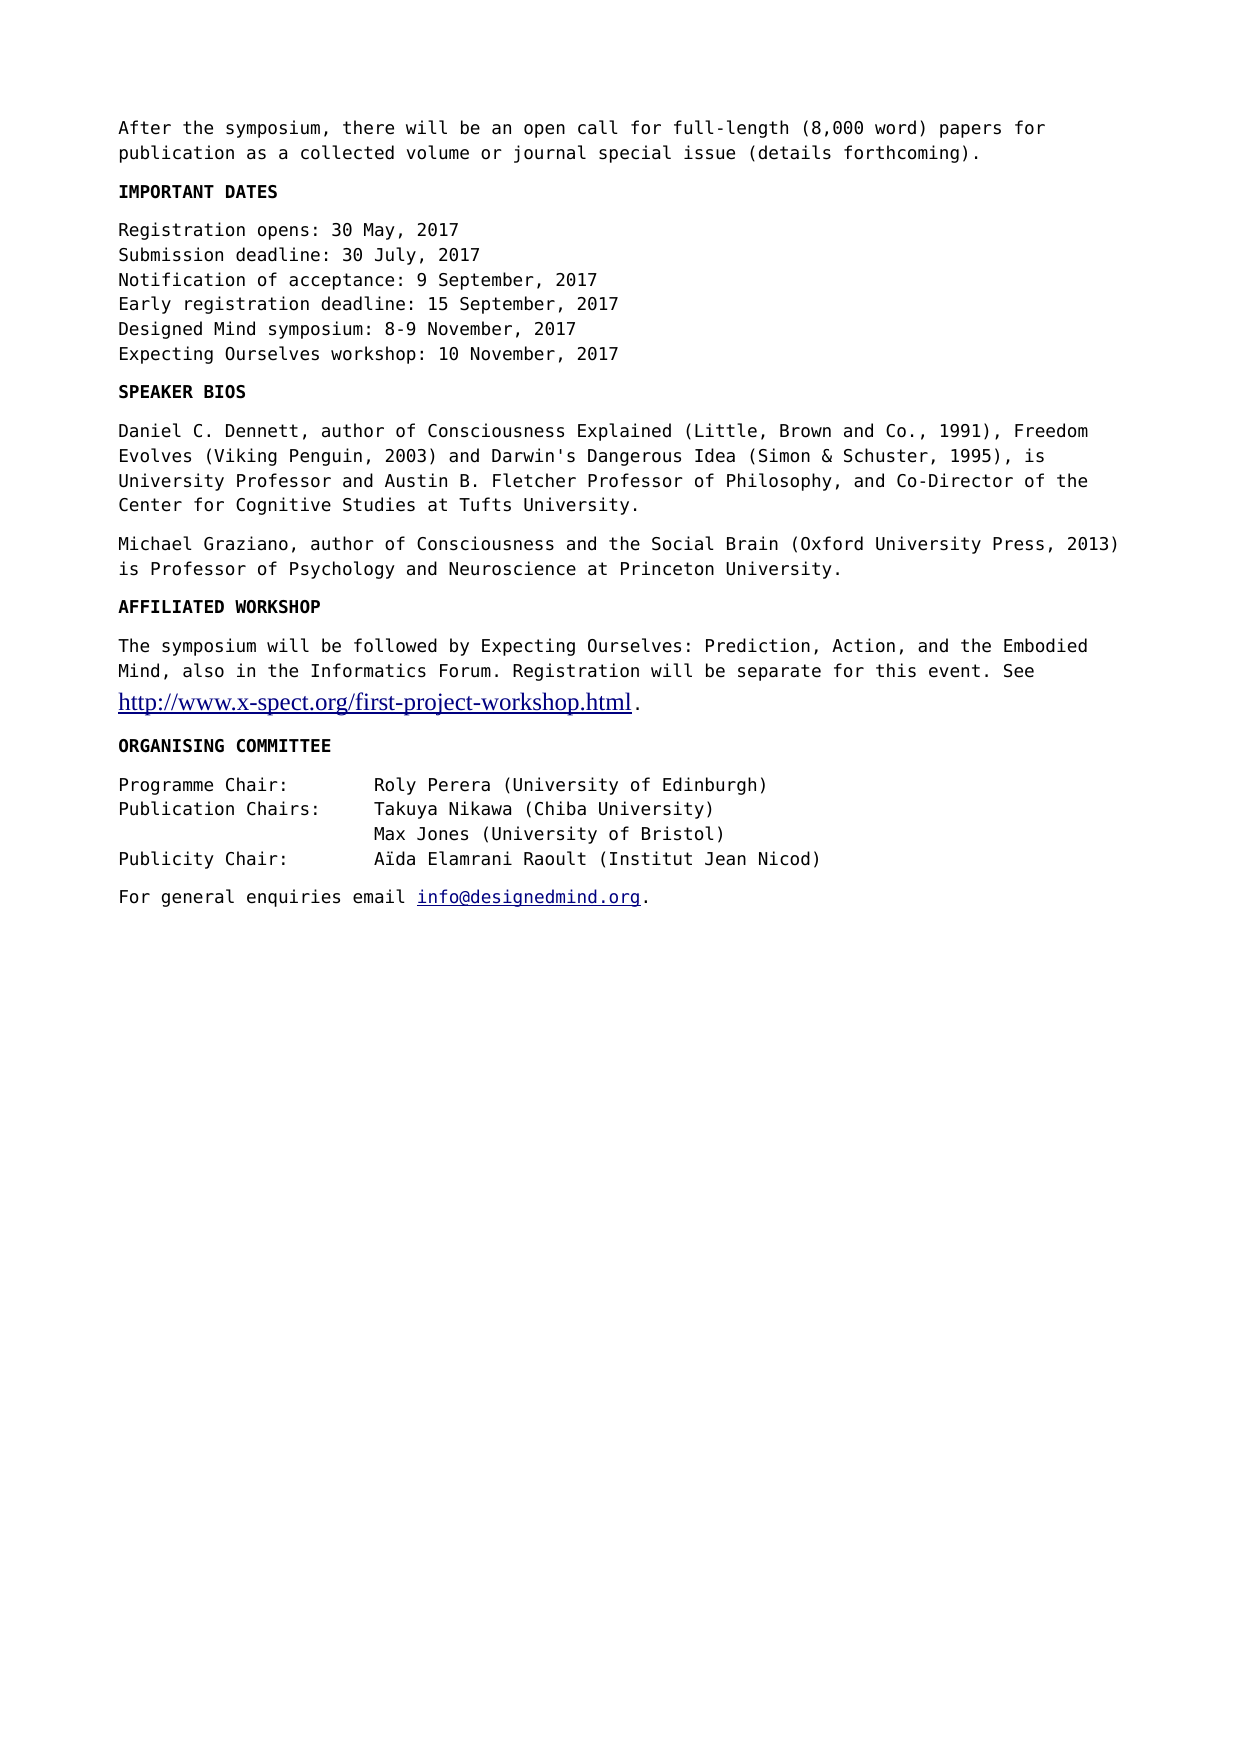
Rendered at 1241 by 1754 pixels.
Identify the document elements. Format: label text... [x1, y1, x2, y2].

text For general enquiries email info@designedmind.org. [118, 887, 1122, 908]
text Programme Chair: Roly Perera (University of Edinburgh) Publication Chairs: Takuya Nikawa (Chiba University) Max Jones (University of Bristol) Publicity Chair: Aïda Elamrani Raoult (Institut Jean Nicod) [118, 774, 1122, 869]
text ORGANISING COMMITTEE [118, 736, 1122, 756]
text Daniel C. Dennett, author of Consciousness Explained (Little, Brown and Co., 1991), Freedom Evolves (Viking Penguin, 2003) and Darwin's Dangerous Idea (Simon & Schuster, 1995), is University Professor and Austin B. Fletcher Professor of Philosophy, and Co-Director of the Center for Cognitive Studies at Tufts University. [118, 421, 1122, 516]
text AFFILIATED WORKSHOP [118, 597, 1122, 618]
text Registration opens: 30 May, 2017 Submission deadline: 30 July, 2017 Notification of acceptance: 9 September, 2017 Early registration deadline: 15 September, 2017 Designed Mind symposium: 8-9 November, 2017 Expecting Ourselves workshop: 10 November, 2017 [118, 220, 1122, 364]
text SPEAKER BIOS [118, 382, 1122, 403]
text The symposium will be followed by Expecting Ourselves: Prediction, Action, and the Embodied Mind, also in the Informatics Forum. Registration will be separate for this event. See http://www.x-spect.org/first-project-workshop.html. [118, 636, 1122, 716]
text Michael Graziano, author of Consciousness and the Social Brain (Oxford University Press, 2013) is Professor of Psychology and Neuroscience at Princeton University. [118, 534, 1122, 579]
text After the symposium, there will be an open call for full-length (8,000 word) papers for publication as a collected volume or journal special issue (details forthcoming). [118, 118, 1122, 163]
text IMPORTANT DATES [118, 182, 1122, 202]
